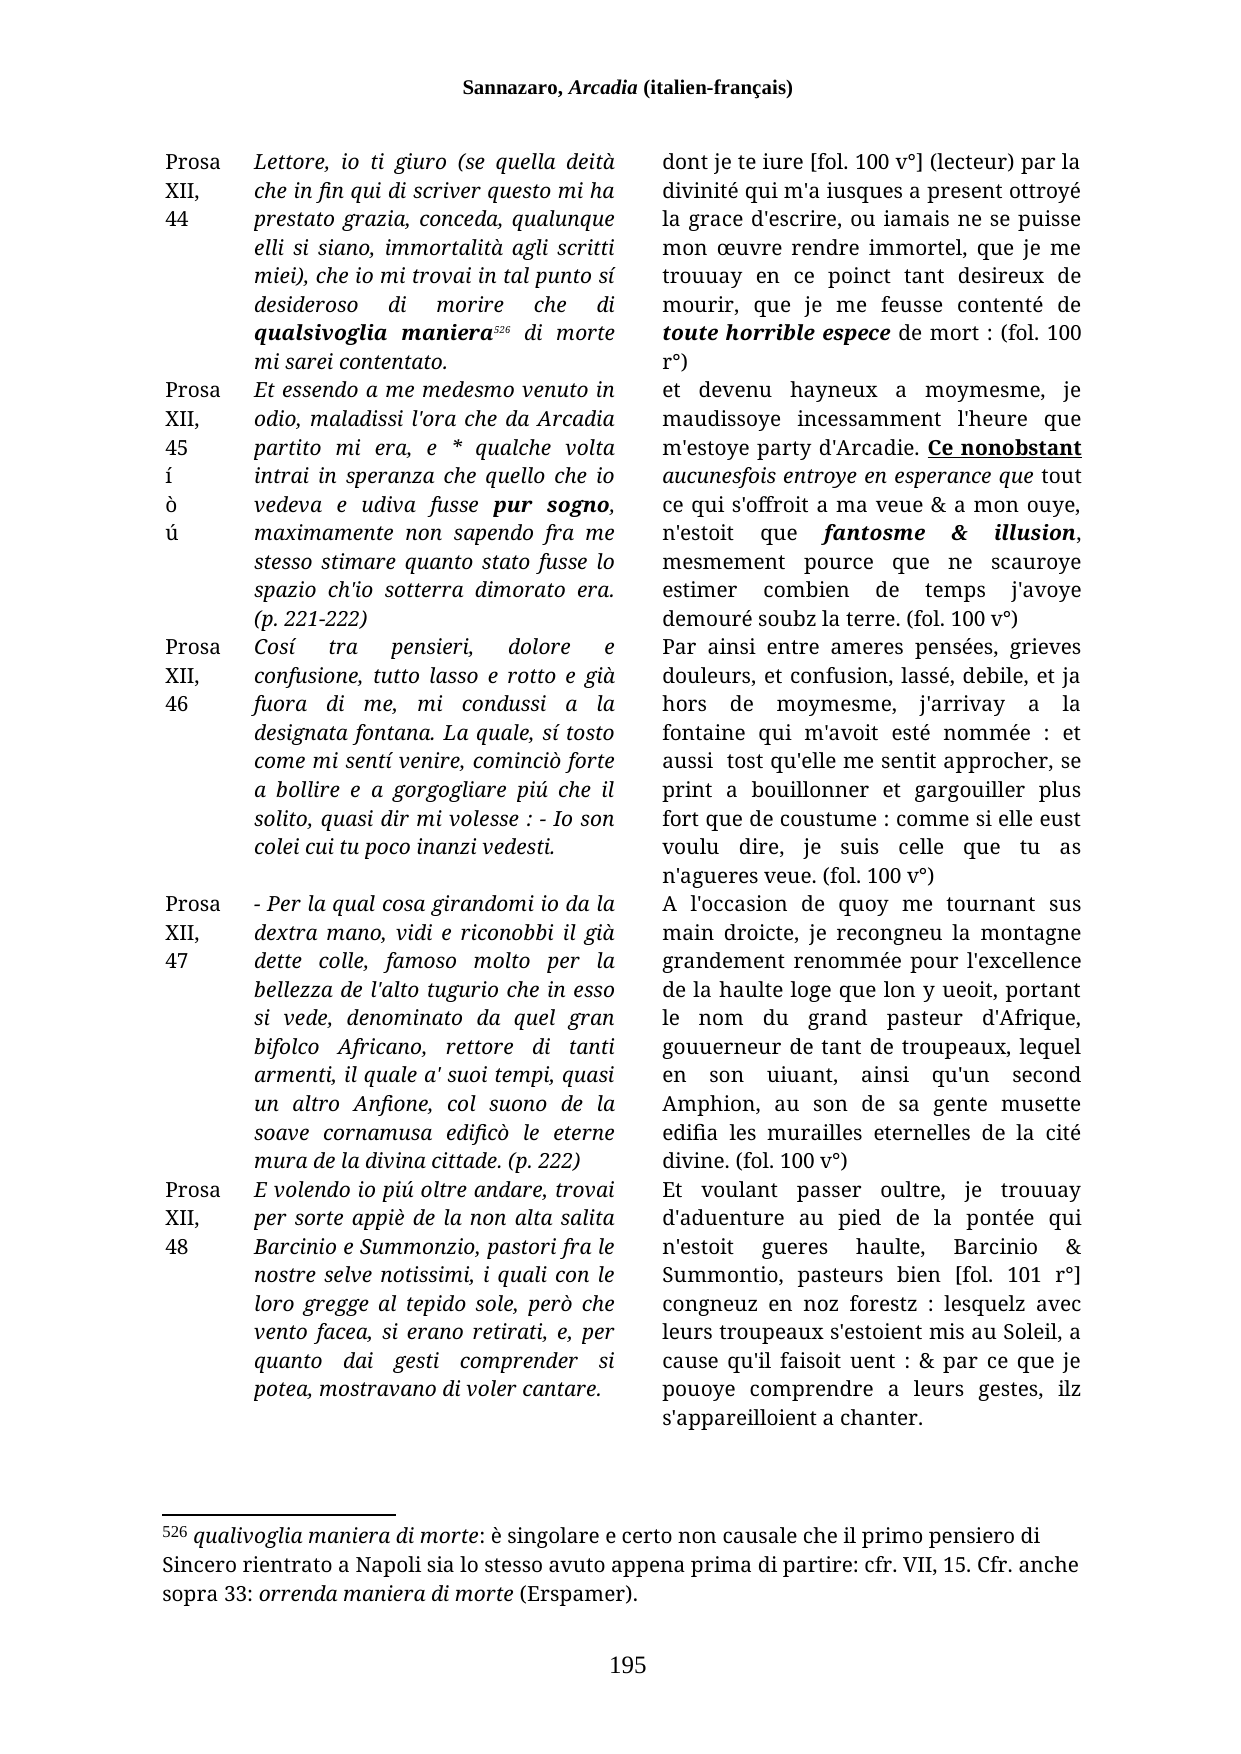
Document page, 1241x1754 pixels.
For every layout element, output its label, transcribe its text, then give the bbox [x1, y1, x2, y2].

table_cell Prosa XII, 46 [158, 632, 232, 889]
table_cell A l'occasion de quoy me tournant sus main droicte, je recongneu la montagne grandement renommée pour l'excellence de la haulte loge que lon y ueoit, portant le nom du grand pasteur d'Afrique, gouuerneur de tant de troupeaux, lequel en son uiuant, ainsi qu'un second Amphion, au son de sa gente musette edifia les murailles eternelles de la cité divine. (fol. 100 v°) [640, 889, 1104, 1174]
table_cell Cosí tra pensieri, dolore e confusione, tutto lasso e rotto e già fuora di me, mi condussi a la designata fontana. La quale, sí tosto come mi sentí venire, cominciò forte a bollire e a gorgogliare piú che il solito, quasi dir mi volesse : - Io son colei cui tu poco inanzi vedesti. [232, 632, 640, 889]
table_cell Prosa XII, 44 [158, 147, 232, 375]
table_cell Et voulant passer oultre, je trouuay d'aduenture au pied de la pontée qui n'estoit gueres haulte, Barcinio & Summontio, pasteurs bien [fol. 101 r°] congneuz en noz forestz : lesquelz avec leurs troupeaux s'estoient mis au Soleil, a cause qu'il faisoit uent : & par ce que je pouoye comprendre a leurs gestes, ilz s'appareilloient a chanter. [640, 1175, 1104, 1431]
table_cell Prosa XII, 48 [158, 1175, 232, 1431]
table_cell - Per la qual cosa girandomi io da la dextra mano, vidi e riconobbi il già dette colle, famoso molto per la bellezza de l'alto tugurio che in esso si vede, denominato da quel gran bifolco Africano, rettore di tanti armenti, il quale a' suoi tempi, quasi un altro Anfione, col suono de la soave cornamusa edificò le eterne mura de la divina cittade. (p. 222) [232, 889, 640, 1174]
table_cell et devenu hayneux a moymesme, je maudissoye incessamment l'heure que m'estoye party d'Arcadie. Ce nonobstant aucunesfois entroye en esperance que tout ce qui s'offroit a ma veue & a mon ouye, n'estoit que fantosme & illusion, mesmement pource que ne scauroye estimer combien de temps j'avoye demouré soubz la terre. (fol. 100 v°) [640, 375, 1104, 632]
table_cell Et essendo a me medesmo venuto in odio, maladissi l'ora che da Arcadia partito mi era, e * qualche volta intrai in speranza che quello che io vedeva e udiva fusse pur sogno, maximamente non sapendo fra me stesso stimare quanto stato fusse lo spazio ch'io sotterra dimorato era. (p. 221-222) [232, 375, 640, 632]
table_cell Par ainsi entre ameres pensées, grieves douleurs, et confusion, lassé, debile, et ja hors de moymesme, j'arrivay a la fontaine qui m'avoit esté nommée : et aussi tost qu'elle me sentit approcher, se print a bouillonner et gargouiller plus fort que de coustume : comme si elle eust voulu dire, je suis celle que tu as n'agueres veue. (fol. 100 v°) [640, 632, 1104, 889]
table_cell dont je te iure [fol. 100 v°] (lecteur) par la divinité qui m'a iusques a present ottroyé la grace d'escrire, ou iamais ne se puisse mon œuvre rendre immortel, que je me trouuay en ce poinct tant desireux de mourir, que je me feusse contenté de toute horrible espece de mort : (fol. 100 r°) [640, 147, 1104, 375]
table_cell E volendo io piú oltre andare, trovai per sorte appiè de la non alta salita Barcinio e Summonzio, pastori fra le nostre selve notissimi, i quali con le loro gregge al tepido sole, però che vento facea, si erano retirati, e, per quanto dai gesti comprender si potea, mostravano di voler cantare. [232, 1175, 640, 1431]
table_cell Prosa XII, 45 í ò ú [158, 375, 232, 632]
table_cell Prosa XII, 47 [158, 889, 232, 1174]
table_cell Lettore, io ti giuro (se quella deità che in fin qui di scriver questo mi ha prestato grazia, conceda, qualunque elli si siano, immortalità agli scritti miei), che io mi trovai in tal punto sí desideroso di morire che di qualsivoglia maniera di morte mi sarei contentato. [232, 147, 640, 375]
